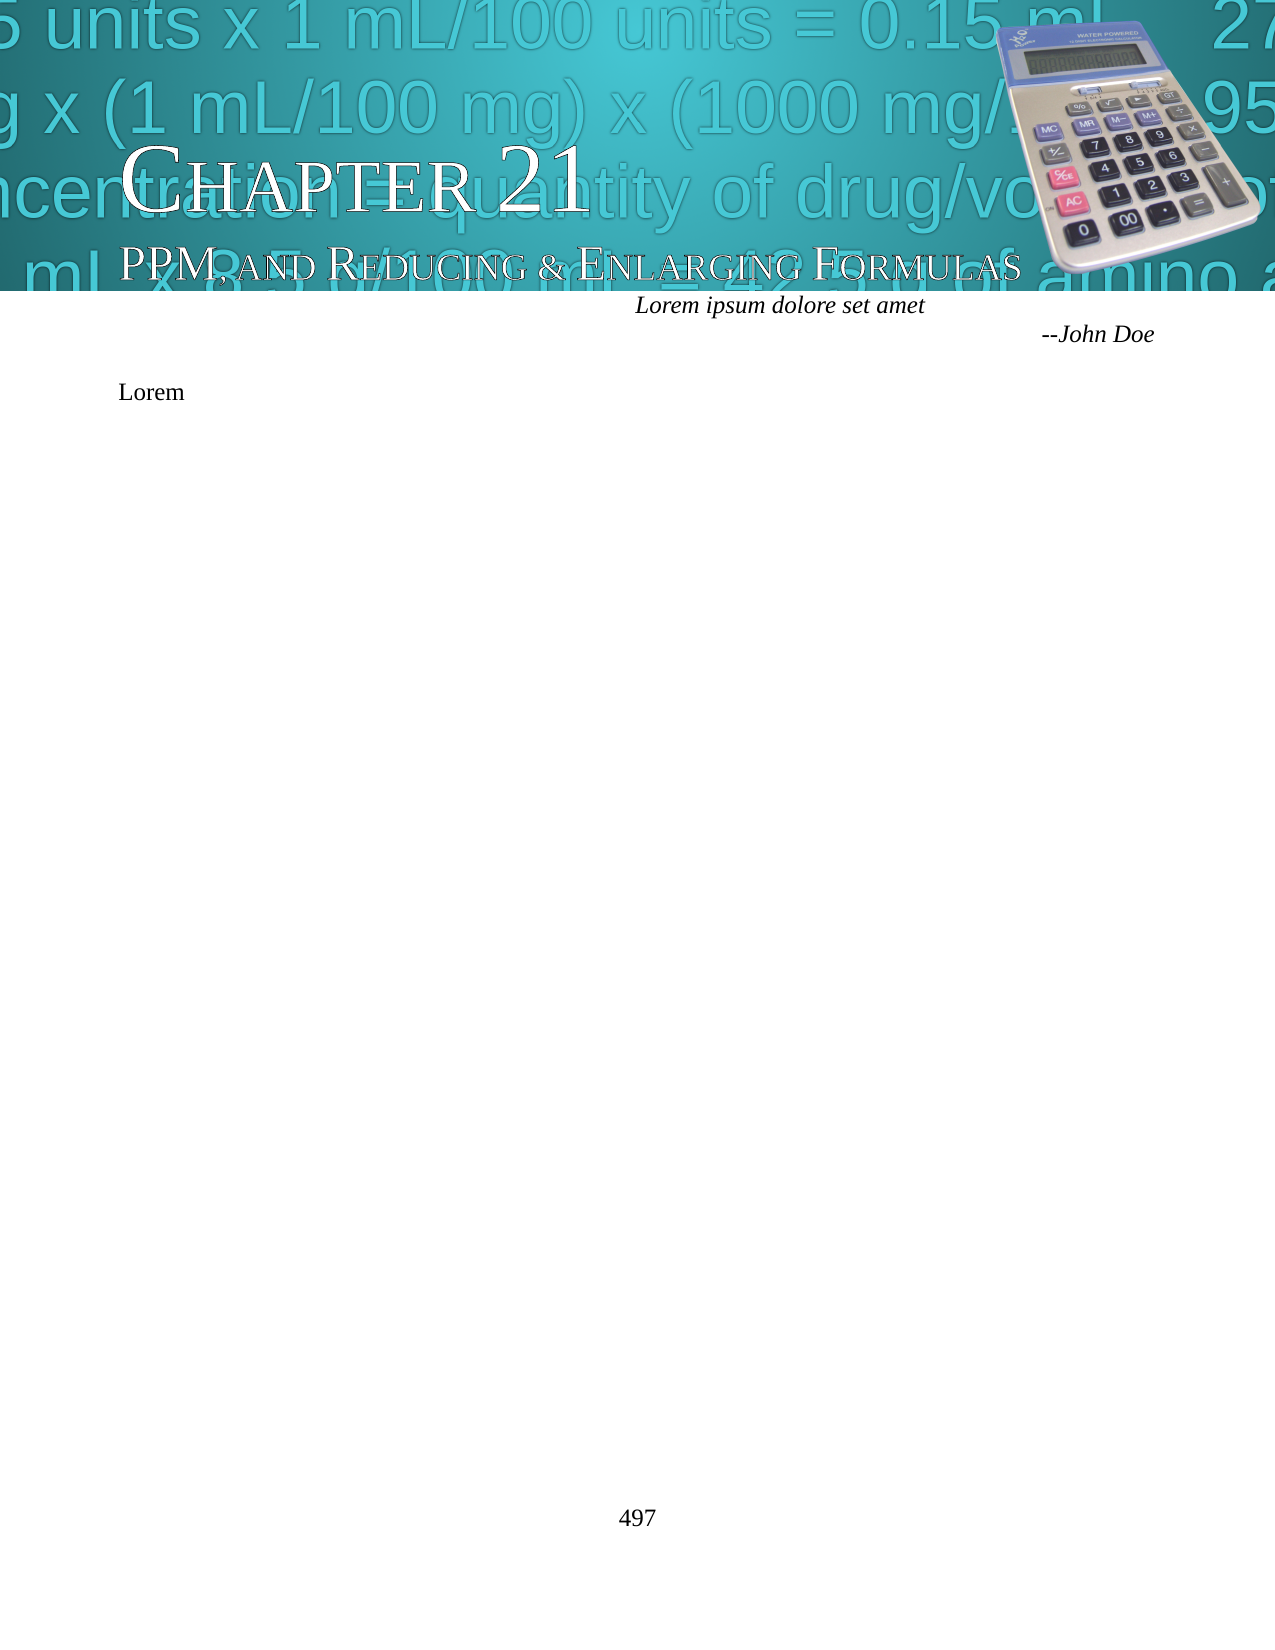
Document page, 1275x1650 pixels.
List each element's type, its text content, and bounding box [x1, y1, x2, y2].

text Lorem ipsum dolore set amet [635, 291, 1157, 319]
text Lorem [118, 377, 1157, 406]
picture [0, 0, 1275, 291]
text --John Doe [118, 319, 1157, 348]
